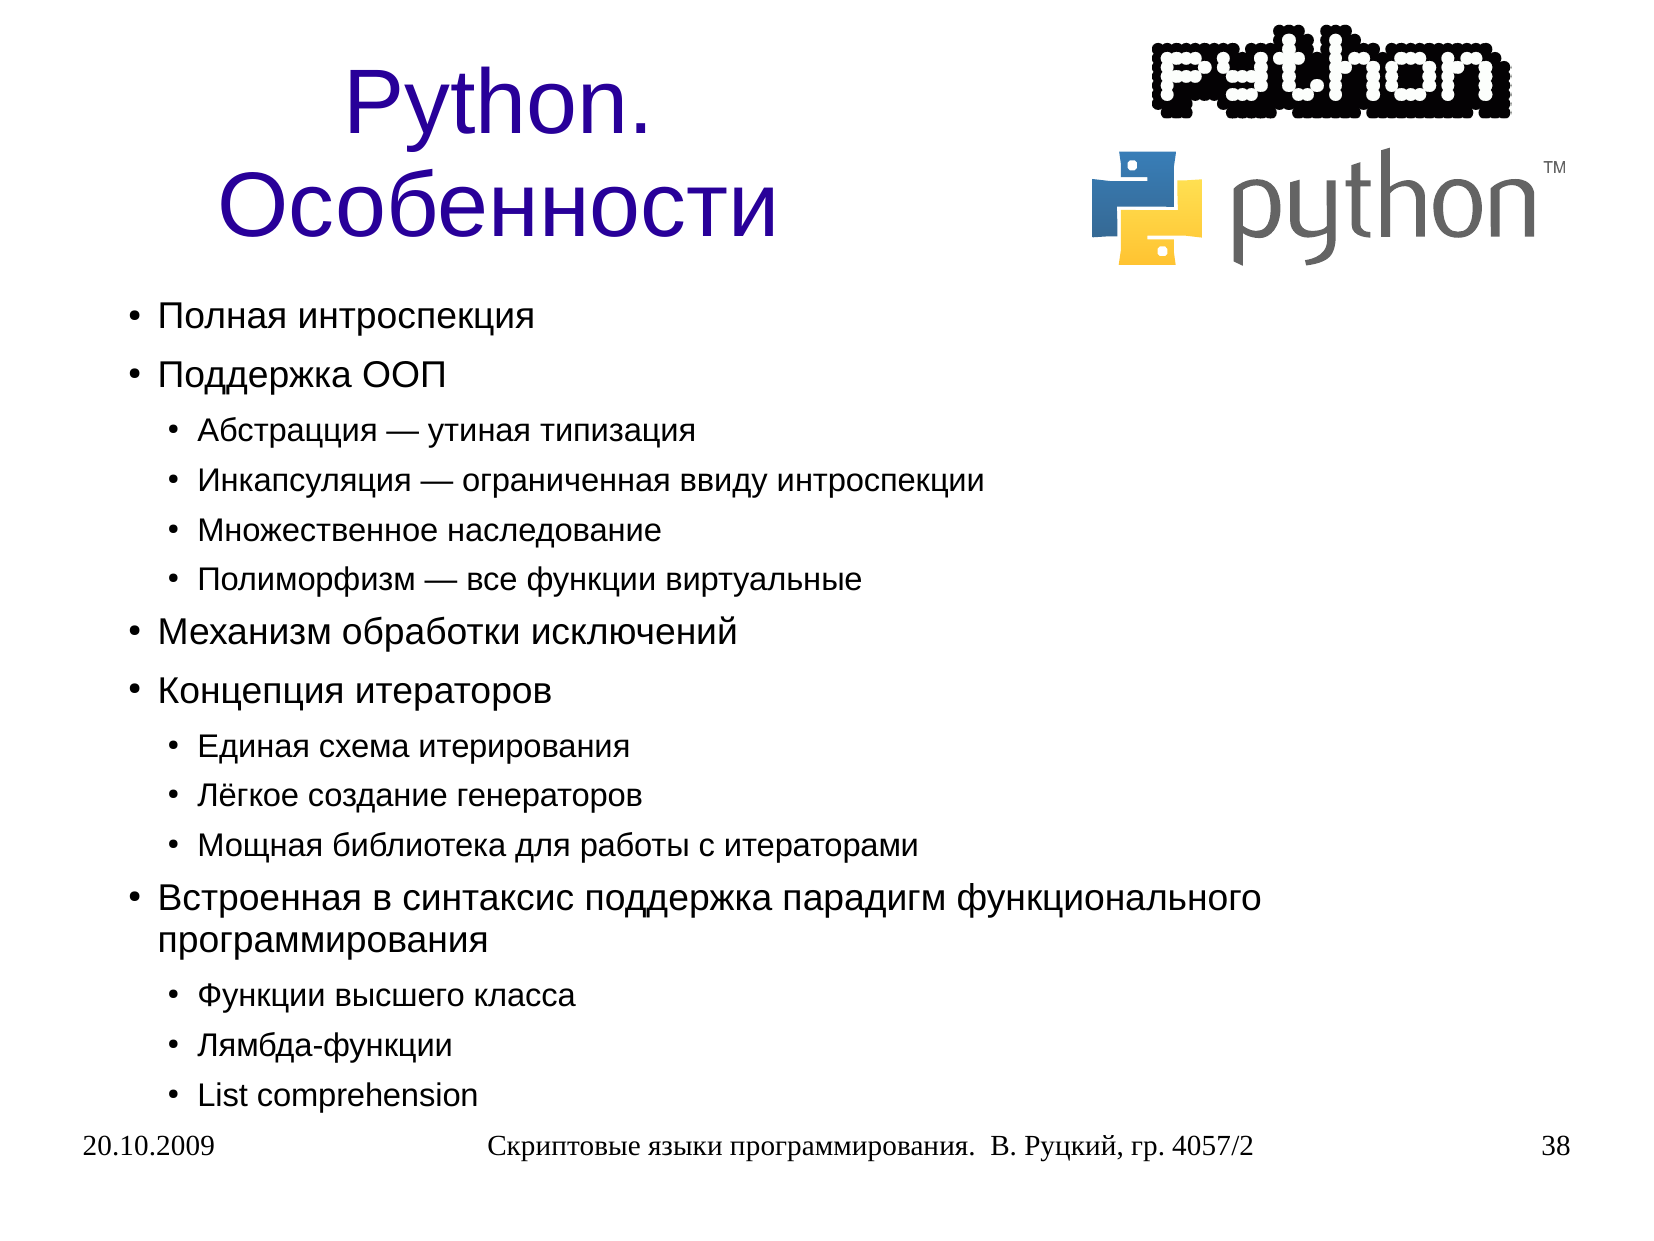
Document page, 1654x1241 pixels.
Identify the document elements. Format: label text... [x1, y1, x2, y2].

list [826, 295, 1595, 1114]
picture [1151, 24, 1512, 119]
list Полная интроспекция Поддержка ООП Абстрацция — утиная типизация Инкапсуляция — ограниченная ввиду интроспекции Множественное наследование Полиморфизм — все функции виртуальные Механизм обработки исключений Концепция итераторов Единая схема итерирования Лёгкое создание генераторов Мощная библиотека для работы с итераторами Встроенная в синтаксис поддержка парадигм функционального программирования Функции высшего класса Лямбда-функции List comprehension [118, 295, 826, 1114]
picture [1092, 147, 1565, 266]
title Python. Особенности [82, 49, 916, 257]
